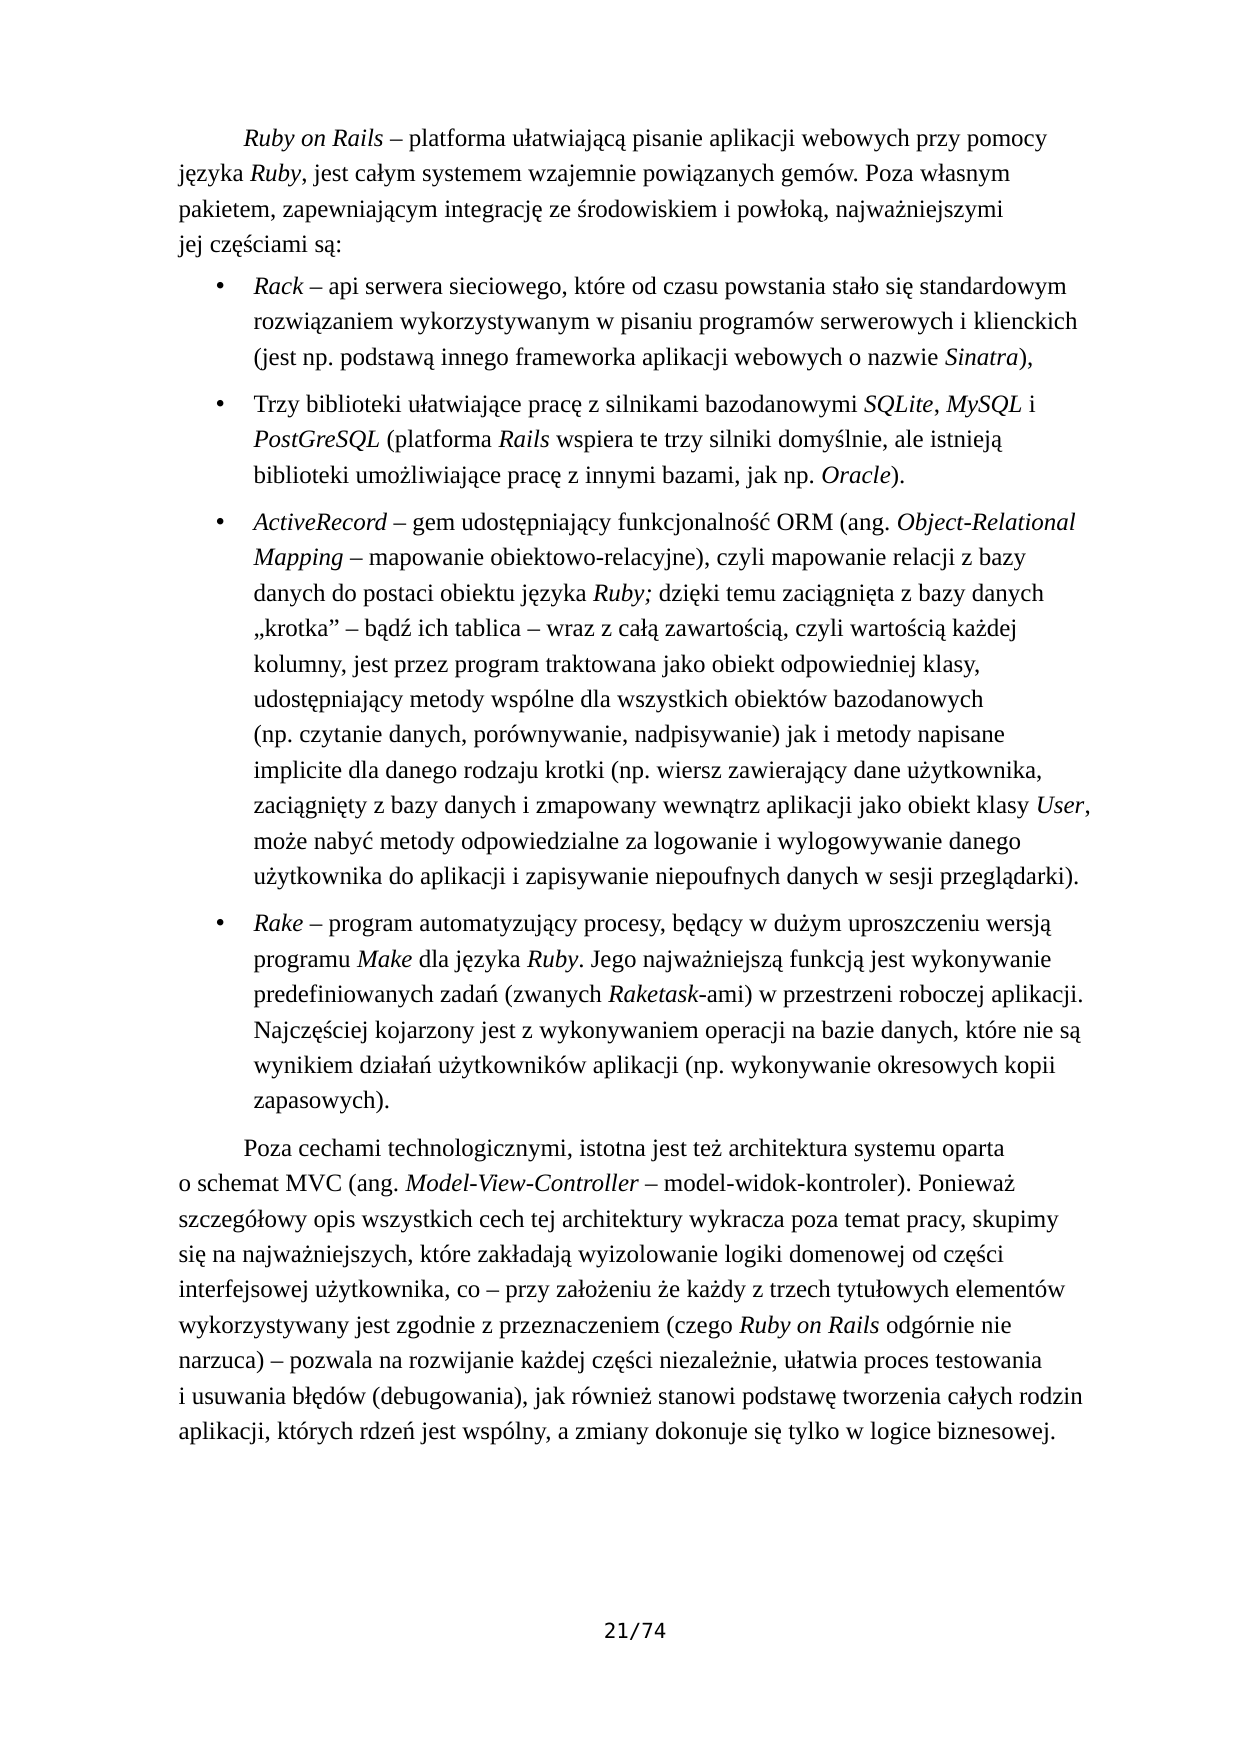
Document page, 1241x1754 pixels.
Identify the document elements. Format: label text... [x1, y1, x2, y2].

list ActiveRecord – gem udostępniający funkcjonalność ORM (ang. Object-Relational Mapping – mapowanie obiektowo-relacyjne), czyli mapowanie relacji z bazy danych do postaci obiektu języka Ruby; dzięki temu zaciągnięta z bazy danych „krotka” – bądź ich tablica – wraz z całą zawartością, czyli wartością każdej kolumny, jest przez program traktowana jako obiekt odpowiedniej klasy, udostępniający metody wspólne dla wszystkich obiektów bazodanowych (np. czytanie danych, porównywanie, nadpisywanie) jak i metody napisane implicite dla danego rodzaju krotki (np. wiersz zawierający dane użytkownika, zaciągnięty z bazy danych i zmapowany wewnątrz aplikacji jako obiekt klasy User, może nabyć metody odpowiedzialne za logowanie i wylogowywanie danego użytkownika do aplikacji i zapisywanie niepoufnych danych w sesji przeglądarki). [216, 502, 1093, 892]
list Poza cechami technologicznymi, istotna jest też architektura systemu oparta o schemat MVC (ang. Model-View-Controller – model-widok-kontroler). Ponieważ szczegółowy opis wszystkich cech tej architektury wykracza poza temat pracy, skupimy się na najważniejszych, które zakładają wyizolowanie logiki domenowej od części interfejsowej użytkownika, co – przy założeniu że każdy z trzech tytułowych elementów wykorzystywany jest zgodnie z przeznaczeniem (czego Ruby on Rails odgórnie nie narzuca) – pozwala na rozwijanie każdej części niezależnie, ułatwia proces testowania i usuwania błędów (debugowania), jak również stanowi podstawę tworzenia całych rodzin aplikacji, których rdzeń jest wspólny, a zmiany dokonuje się tylko w logice biznesowej. [178, 1128, 1093, 1447]
list Rake – program automatyzujący procesy, będący w dużym uproszczeniu wersją programu Make dla języka Ruby. Jego najważniejszą funkcją jest wykonywanie predefiniowanych zadań (zwanych Raketask-ami) w przestrzeni roboczej aplikacji. Najczęściej kojarzony jest z wykonywaniem operacji na bazie danych, które nie są wynikiem działań użytkowników aplikacji (np. wykonywanie okresowych kopii zapasowych). [216, 903, 1093, 1116]
text Ruby on Rails – platforma ułatwiającą pisanie aplikacji webowych przy pomocy języka Ruby, jest całym systemem wzajemnie powiązanych gemów. Poza własnym pakietem, zapewniającym integrację ze środowiskiem i powłoką, najważniejszymi jej częściami są: [178, 118, 1093, 260]
list Rack – api serwera sieciowego, które od czasu powstania stało się standardowym rozwiązaniem wykorzystywanym w pisaniu programów serwerowych i klienckich (jest np. podstawą innego frameworka aplikacji webowych o nazwie Sinatra), [216, 266, 1093, 372]
list Trzy biblioteki ułatwiające pracę z silnikami bazodanowymi SQLite, MySQL i PostGreSQL (platforma Rails wspiera te trzy silniki domyślnie, ale istnieją biblioteki umożliwiające pracę z innymi bazami, jak np. Oracle). [216, 384, 1093, 490]
